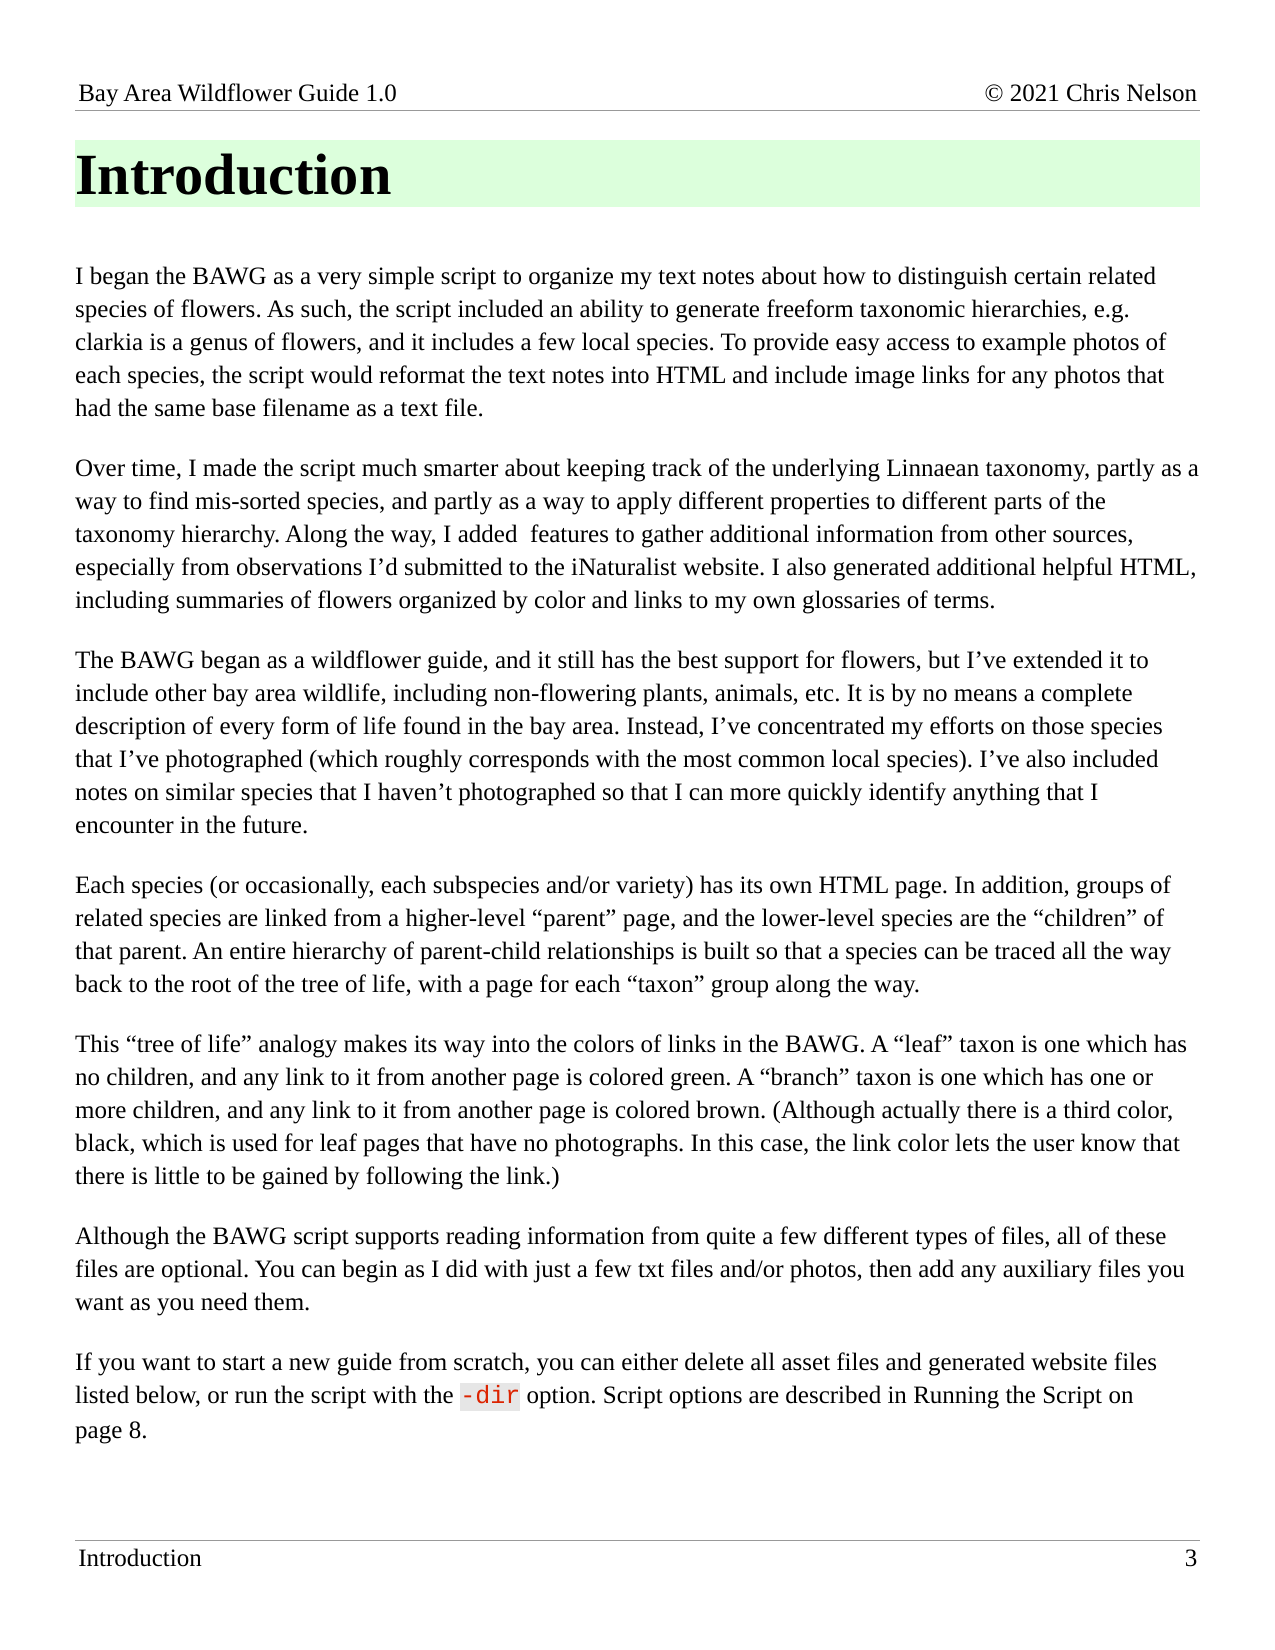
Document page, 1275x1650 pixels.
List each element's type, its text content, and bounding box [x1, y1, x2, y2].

text This “tree of life” analogy makes its way into the colors of links in the BAWG. A “leaf” taxon is one which has no children, and any link to it from another page is colored green. A “branch” taxon is one which has one or more children, and any link to it from another page is colored brown. (Although actually there is a third color, black, which is used for leaf pages that have no photographs. In this case, the link color lets the user know that there is little to be gained by following the link.) [75, 1029, 1200, 1190]
text Each species (or occasionally, each subspecies and/or variety) has its own HTML page. In addition, groups of related species are linked from a higher-level “parent” page, and the lower-level species are the “children” of that parent. An entire hierarchy of parent-child relationships is built so that a species can be traced all the way back to the root of the tree of life, with a page for each “taxon” group along the way. [75, 870, 1200, 998]
subtitle Introduction [75, 140, 1200, 207]
text Although the BAWG script supports reading information from quite a few different types of files, all of these files are optional. You can begin as I did with just a few txt files and/or photos, then add any auxiliary files you want as you need them. [75, 1221, 1200, 1316]
text Over time, I made the script much smarter about keeping track of the underlying Linnaean taxonomy, partly as a way to find mis-sorted species, and partly as a way to apply different properties to different parts of the taxonomy hierarchy. Along the way, I added features to gather additional information from other sources, especially from observations I’d submitted to the iNaturalist website. I also generated additional helpful HTML, including summaries of flowers organized by color and links to my own glossaries of terms. [75, 453, 1200, 614]
text If you want to start a new guide from scratch, you can either delete all asset files and generated website files listed below, or run the script with the -dir option. Script options are described in Running the Script on page 8. [75, 1347, 1200, 1444]
text I began the BAWG as a very simple script to organize my text notes about how to distinguish certain related species of flowers. As such, the script included an ability to generate freeform taxonomic hierarchies, e.g. clarkia is a genus of flowers, and it includes a few local species. To provide easy access to example photos of each species, the script would reformat the text notes into HTML and include image links for any photos that had the same base filename as a text file. [75, 261, 1200, 422]
text The BAWG began as a wildflower guide, and it still has the best support for flowers, but I’ve extended it to include other bay area wildlife, including non-flowering plants, animals, etc. It is by no means a complete description of every form of life found in the bay area. Instead, I’ve concentrated my efforts on those species that I’ve photographed (which roughly corresponds with the most common local species). I’ve also included notes on similar species that I haven’t photographed so that I can more quickly identify anything that I encounter in the future. [75, 645, 1200, 839]
